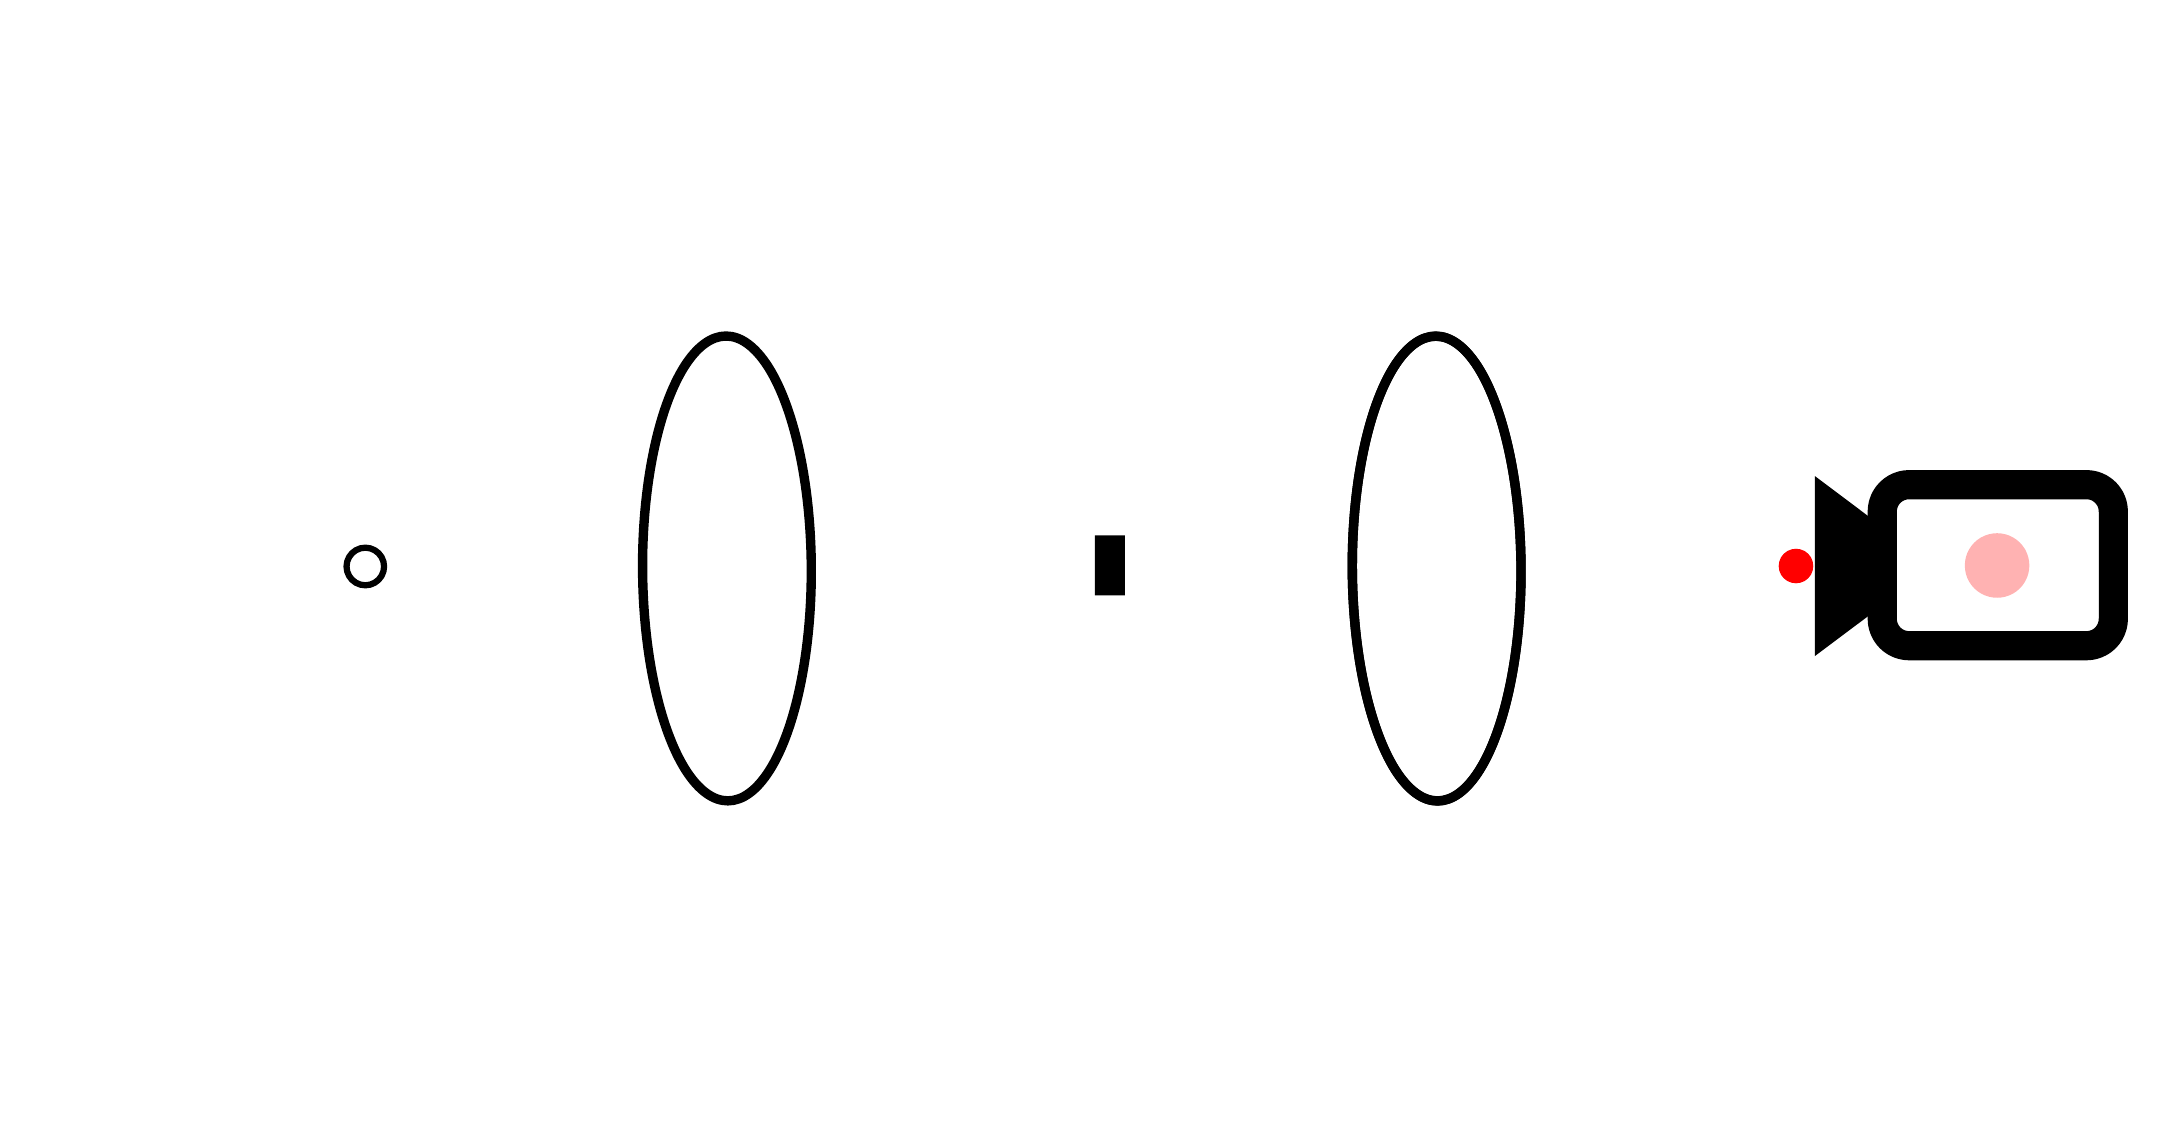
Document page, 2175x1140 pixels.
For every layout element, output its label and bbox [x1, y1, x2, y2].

text_box [1094, 535, 1125, 596]
text_box [1357, 341, 1516, 796]
text_box [1778, 476, 1875, 657]
text_box [1882, 484, 2114, 646]
text_box [642, 336, 812, 801]
